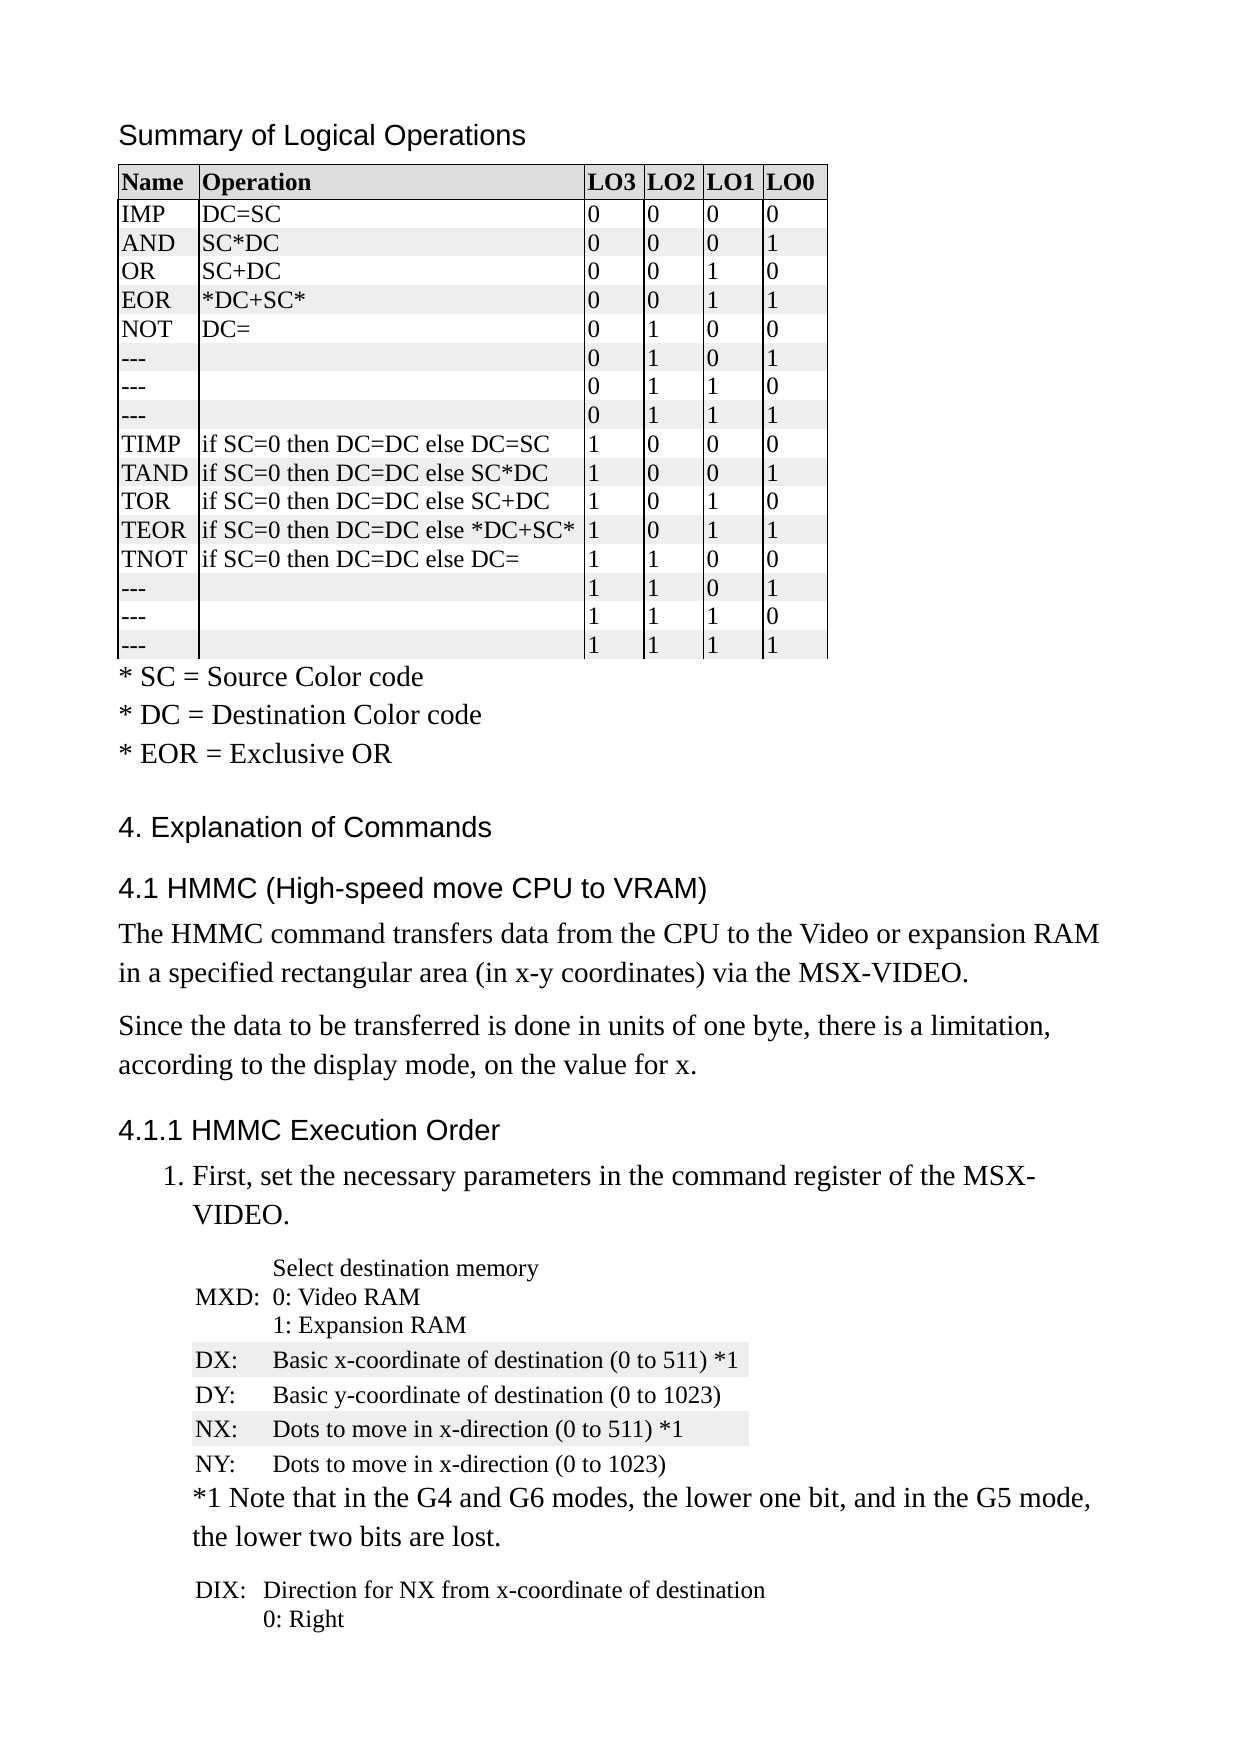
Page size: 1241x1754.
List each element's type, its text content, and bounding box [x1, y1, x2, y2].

table_cell 0 [585, 314, 643, 343]
table_cell if SC=0 then DC=DC else SC*DC [200, 458, 584, 486]
table_cell 1 [585, 573, 643, 601]
table_cell 0 [585, 371, 643, 400]
table_cell 1 [764, 228, 827, 256]
text Since the data to be transferred is done in units of one byte, there is a limitation, according to the display mode, on the value for x. [118, 1008, 1122, 1080]
table_cell Dots to move in x-direction (0 to 511) *1 [270, 1411, 749, 1446]
list *1 Note that in the G4 and G6 modes, the lower one bit, and in the G5 mode, the lower two bits are lost. [162, 1481, 1122, 1553]
table_cell 1 [645, 400, 703, 429]
table_cell 0 [704, 200, 762, 228]
table_cell 1 [764, 573, 827, 601]
table_cell 1 [764, 343, 827, 371]
table_cell --- [119, 630, 198, 659]
table_cell 0 [764, 544, 827, 573]
table_cell 0 [585, 256, 643, 285]
table_cell 1 [585, 458, 643, 486]
table_cell --- [119, 371, 198, 400]
table_cell 0 [585, 228, 643, 256]
table_cell 1 [585, 601, 643, 630]
table_cell [200, 630, 584, 659]
table_cell [200, 371, 584, 400]
table_cell 0 [704, 314, 762, 343]
table_cell TOR [119, 486, 198, 515]
table_cell TIMP [119, 429, 198, 458]
table_header DIX: [192, 1572, 260, 1636]
table_cell 0 [704, 429, 762, 458]
table_cell if SC=0 then DC=DC else DC=SC [200, 429, 584, 458]
table_header MXD: [192, 1250, 269, 1342]
table_cell Basic y-coordinate of destination (0 to 1023) [270, 1377, 749, 1411]
table_cell 0 [764, 486, 827, 515]
table_cell DX: [192, 1342, 269, 1377]
table_cell 1 [704, 630, 762, 659]
table_cell 1 [764, 458, 827, 486]
table_cell 1 [764, 630, 827, 659]
table_cell 0 [764, 314, 827, 343]
table_header LO1 [704, 165, 763, 199]
table_cell DY: [192, 1377, 269, 1411]
table_cell if SC=0 then DC=DC else *DC+SC* [200, 515, 584, 544]
table_cell 1 [645, 314, 703, 343]
table_cell 1 [704, 371, 762, 400]
table_cell OR [119, 256, 198, 285]
table_cell 0 [645, 458, 703, 486]
table_cell 0 [585, 285, 643, 314]
table_cell 1 [764, 400, 827, 429]
table_cell 0 [704, 458, 762, 486]
table_cell NX: [192, 1411, 269, 1446]
subtitle 4. Explanation of Commands [118, 810, 1122, 843]
subtitle 4.1.1 HMMC Execution Order [118, 1112, 1122, 1146]
table_cell 1 [704, 400, 762, 429]
subtitle 4.1 HMMC (High-speed move CPU to VRAM) [118, 871, 1122, 904]
text The HMMC command transfers data from the CPU to the Video or expansion RAM in a specified rectangular area (in x-y coordinates) via the MSX-VIDEO. [118, 917, 1122, 989]
table_cell 0 [704, 343, 762, 371]
table_cell [200, 601, 584, 630]
table_cell 0 [645, 515, 703, 544]
table_header Select destination memory 0: Video RAM 1: Expansion RAM [270, 1250, 749, 1342]
table_cell SC+DC [200, 256, 584, 285]
table_cell 1 [645, 544, 703, 573]
table_cell *DC+SC* [200, 285, 584, 314]
table_cell SC*DC [200, 228, 584, 256]
table_header LO2 [645, 165, 703, 199]
table_cell 1 [585, 544, 643, 573]
table_cell 1 [704, 486, 762, 515]
table_cell 1 [764, 515, 827, 544]
list First, set the necessary parameters in the command register of the MSX-VIDEO. [162, 1158, 1122, 1231]
table_header Operation [200, 165, 584, 199]
table_cell 0 [645, 228, 703, 256]
table_cell 0 [645, 256, 703, 285]
table_cell NOT [119, 314, 198, 343]
table_header LO3 [585, 165, 644, 199]
table_cell 1 [764, 285, 827, 314]
table_cell 0 [764, 256, 827, 285]
table_cell Basic x-coordinate of destination (0 to 511) *1 [270, 1342, 749, 1377]
table_cell Dots to move in x-direction (0 to 1023) [270, 1446, 749, 1481]
table_cell IMP [119, 200, 198, 228]
table_cell 1 [585, 515, 643, 544]
table_cell 1 [645, 343, 703, 371]
table_header LO0 [764, 165, 827, 199]
table_cell AND [119, 228, 198, 256]
table_cell 1 [645, 630, 703, 659]
table_cell --- [119, 400, 198, 429]
table_cell 1 [645, 601, 703, 630]
table_cell 0 [585, 200, 643, 228]
table_cell 1 [645, 573, 703, 601]
table_cell 0 [704, 544, 762, 573]
table_cell if SC=0 then DC=DC else DC= [200, 544, 584, 573]
table_cell [200, 343, 584, 371]
table_cell TAND [119, 458, 198, 486]
table_cell 0 [704, 228, 762, 256]
table_cell 0 [645, 486, 703, 515]
table_cell DC=SC [200, 200, 584, 228]
table_cell EOR [119, 285, 198, 314]
table_cell 1 [585, 429, 643, 458]
table_cell 0 [764, 429, 827, 458]
table_cell 1 [704, 515, 762, 544]
table_cell 1 [585, 486, 643, 515]
table_cell 1 [704, 285, 762, 314]
table_cell --- [119, 343, 198, 371]
table_cell 1 [585, 630, 643, 659]
table_cell --- [119, 601, 198, 630]
table_cell 0 [764, 371, 827, 400]
table_cell 1 [704, 256, 762, 285]
table_cell 0 [645, 285, 703, 314]
table_cell 0 [645, 429, 703, 458]
table_cell if SC=0 then DC=DC else SC+DC [200, 486, 584, 515]
table_header Direction for NX from x-coordinate of destination 0: Right [260, 1572, 777, 1636]
subtitle Summary of Logical Operations [118, 118, 1122, 152]
table_cell 0 [585, 400, 643, 429]
table_cell [200, 400, 584, 429]
table_cell TEOR [119, 515, 198, 544]
table_cell DC= [200, 314, 584, 343]
text * SC = Source Color code * DC = Destination Color code * EOR = Exclusive OR [118, 659, 1122, 769]
table_cell 0 [764, 601, 827, 630]
table_cell 0 [585, 343, 643, 371]
table_cell 0 [764, 200, 827, 228]
table_header Name [119, 165, 199, 199]
table_cell NY: [192, 1446, 269, 1481]
table_cell 1 [704, 601, 762, 630]
table_cell [200, 573, 584, 601]
table_cell 0 [704, 573, 762, 601]
table_cell 1 [645, 371, 703, 400]
table_cell 0 [645, 200, 703, 228]
table_cell --- [119, 573, 198, 601]
table_cell TNOT [119, 544, 198, 573]
